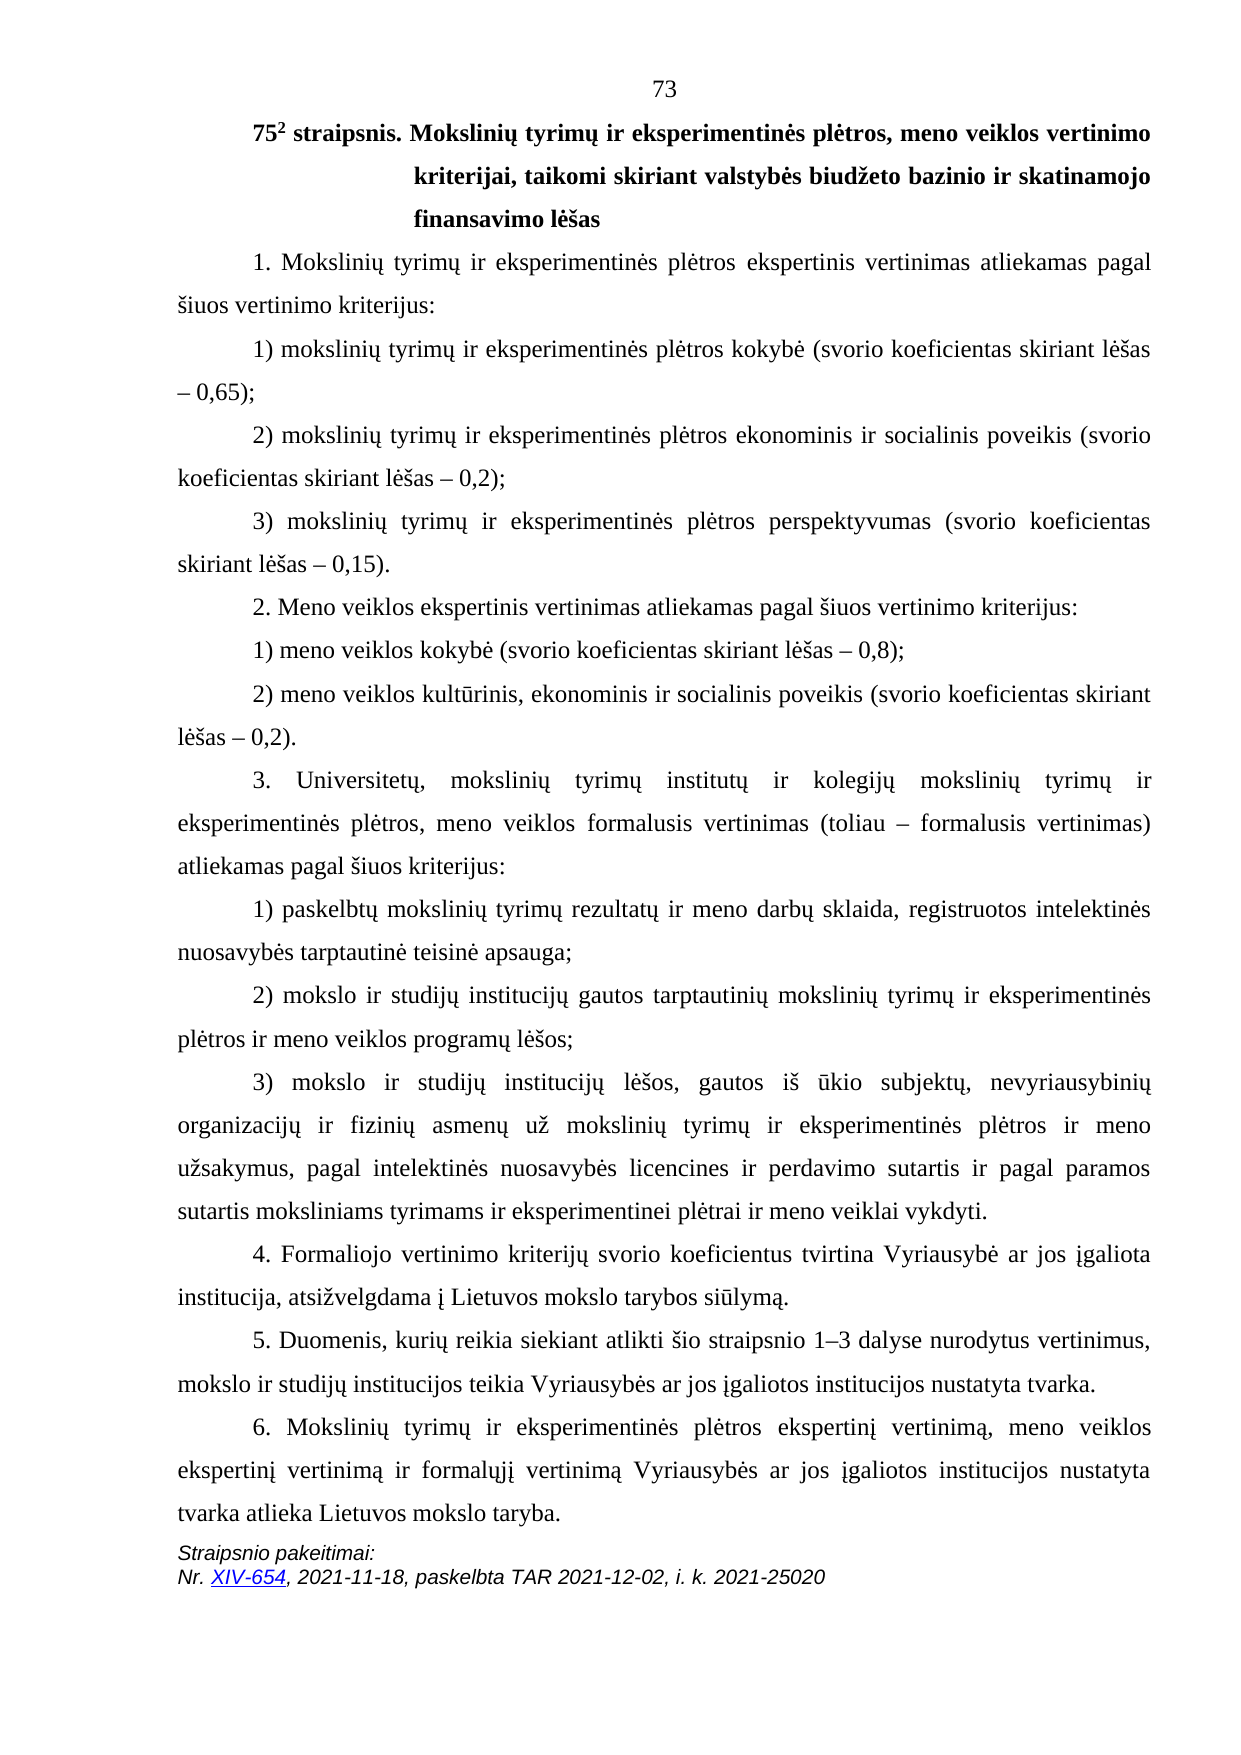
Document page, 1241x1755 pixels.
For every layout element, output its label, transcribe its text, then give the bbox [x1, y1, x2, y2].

text 3) mokslinių tyrimų ir eksperimentinės plėtros perspektyvumas (svorio koeficientas skiriant lėšas – 0,15). [177, 506, 1152, 578]
text 1) mokslinių tyrimų ir eksperimentinės plėtros kokybė (svorio koeficientas skiriant lėšas – 0,65); [177, 334, 1152, 406]
text 4. Formaliojo vertinimo kriterijų svorio koeficientus tvirtina Vyriausybė ar jos įgaliota institucija, atsižvelgdama į Lietuvos mokslo tarybos siūlymą. [177, 1239, 1152, 1311]
text 3) mokslo ir studijų institucijų lėšos, gautos iš ūkio subjektų, nevyriausybinių organizacijų ir fizinių asmenų už mokslinių tyrimų ir eksperimentinės plėtros ir meno užsakymus, pagal intelektinės nuosavybės licencines ir perdavimo sutartis ir pagal paramos sutartis moksliniams tyrimams ir eksperimentinei plėtrai ir meno veiklai vykdyti. [177, 1067, 1152, 1225]
text 3. Universitetų, mokslinių tyrimų institutų ir kolegijų mokslinių tyrimų ir eksperimentinės plėtros, meno veiklos formalusis vertinimas (toliau – formalusis vertinimas) atliekamas pagal šiuos kriterijus: [177, 765, 1152, 880]
text 1. Mokslinių tyrimų ir eksperimentinės plėtros ekspertinis vertinimas atliekamas pagal šiuos vertinimo kriterijus: [177, 247, 1152, 319]
text 1) paskelbtų mokslinių tyrimų rezultatų ir meno darbų sklaida, registruotos intelektinės nuosavybės tarptautinė teisinė apsauga; [177, 894, 1152, 966]
text 5. Duomenis, kurių reikia siekiant atlikti šio straipsnio 1–3 dalyse nurodytus vertinimus, mokslo ir studijų institucijos teikia Vyriausybės ar jos įgaliotos institucijos nustatyta tvarka. [177, 1326, 1152, 1397]
text 2) mokslo ir studijų institucijų gautos tarptautinių mokslinių tyrimų ir eksperimentinės plėtros ir meno veiklos programų lėšos; [177, 981, 1152, 1052]
text 2) meno veiklos kultūrinis, ekonominis ir socialinis poveikis (svorio koeficientas skiriant lėšas – 0,2). [177, 679, 1152, 751]
text 752 straipsnis. Mokslinių tyrimų ir eksperimentinės plėtros, meno veiklos vertinimo kriterijai, taikomi skiriant valstybės biudžeto bazinio ir skatinamojo finansavimo lėšas [252, 118, 1152, 233]
text 6. Mokslinių tyrimų ir eksperimentinės plėtros ekspertinį vertinimą, meno veiklos ekspertinį vertinimą ir formalųjį vertinimą Vyriausybės ar jos įgaliotos institucijos nustatyta tvarka atlieka Lietuvos mokslo taryba. [177, 1412, 1152, 1527]
text Nr. XIV-654, 2021-11-18, paskelbta TAR 2021-12-02, i. k. 2021-25020 [177, 1565, 1152, 1589]
text 2) mokslinių tyrimų ir eksperimentinės plėtros ekonominis ir socialinis poveikis (svorio koeficientas skiriant lėšas – 0,2); [177, 420, 1152, 492]
text Straipsnio pakeitimai: [177, 1541, 1152, 1565]
text 2. Meno veiklos ekspertinis vertinimas atliekamas pagal šiuos vertinimo kriterijus: [177, 592, 1152, 621]
text 1) meno veiklos kokybė (svorio koeficientas skiriant lėšas – 0,8); [177, 636, 1152, 664]
